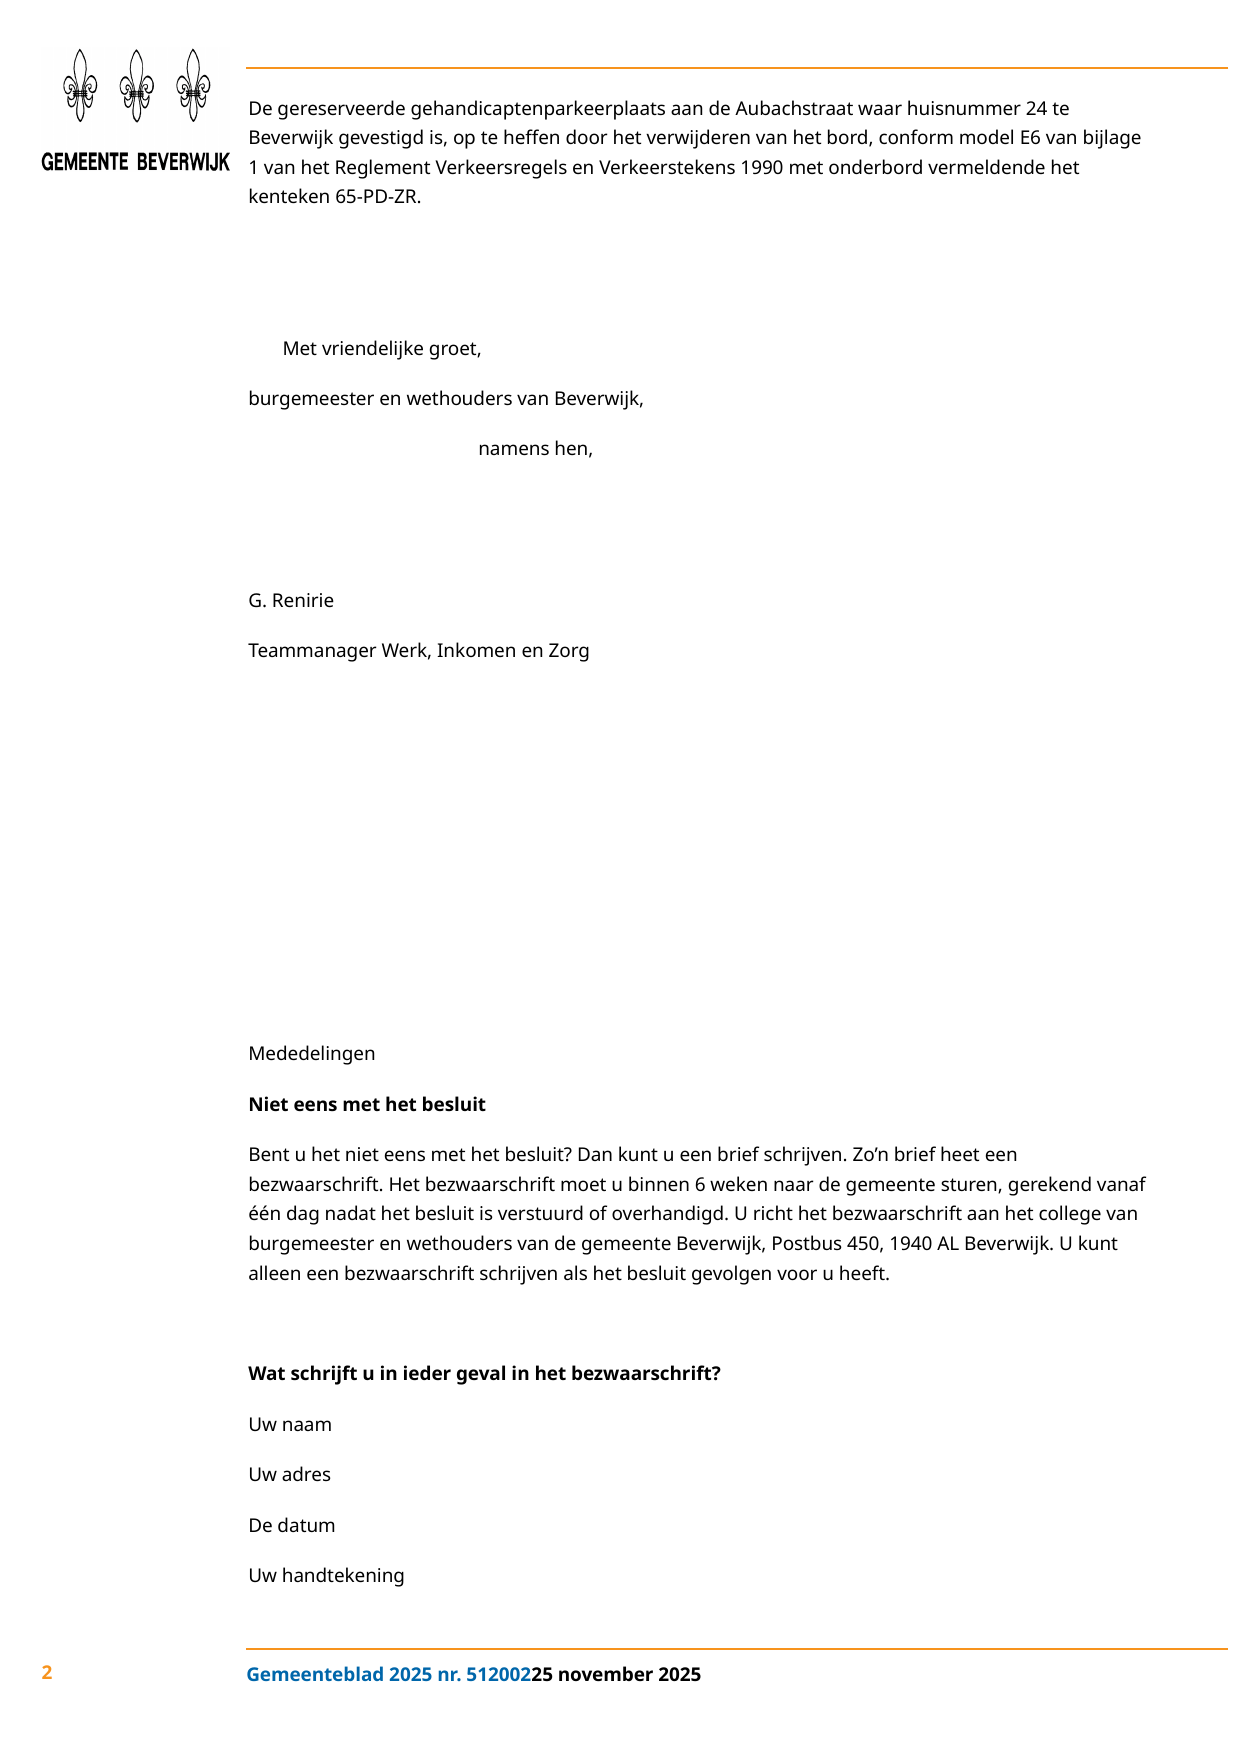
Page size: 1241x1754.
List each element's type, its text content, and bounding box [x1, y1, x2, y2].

text Met vriendelijke groet, [248, 335, 1152, 361]
text namens hen, [248, 436, 1152, 461]
text De gereserveerde gehandicaptenparkeerplaats aan de Aubachstraat waar huisnummer 24 te Beverwijk gevestigd is, op te heffen door het verwijderen van het bord, conform model E6 van bijlage 1 van het Reglement Verkeersregels en Verkeerstekens 1990 met onderbord vermeldende het kenteken 65-PD-ZR. [248, 95, 1152, 209]
text De datum [248, 1512, 1152, 1538]
text burgemeester en wethouders van Beverwijk, [248, 385, 1152, 411]
text Bent u het niet eens met het besluit? Dan kunt u een brief schrijven. Zo’n brief heet een bezwaarschrift. Het bezwaarschrift moet u binnen 6 weken naar de gemeente sturen, gerekend vanaf één dag nadat het besluit is verstuurd of overhandigd. U richt het bezwaarschrift aan het college van burgemeester en wethouders van de gemeente Beverwijk, Postbus 450, 1940 AL Beverwijk. U kunt alleen een bezwaarschrift schrijven als het besluit gevolgen voor u heeft. [248, 1141, 1152, 1286]
text Uw adres [248, 1461, 1152, 1487]
text Wat schrijft u in ieder geval in het bezwaarschrift? [248, 1361, 1152, 1386]
text Uw naam [248, 1411, 1152, 1437]
text Uw handtekening [248, 1562, 1152, 1588]
text Niet eens met het besluit [248, 1091, 1152, 1117]
text G. Renirie [248, 587, 1152, 613]
text Mededelingen [248, 1041, 1152, 1066]
text Teammanager Werk, Inkomen en Zorg [248, 637, 1152, 663]
picture [41, 47, 231, 172]
